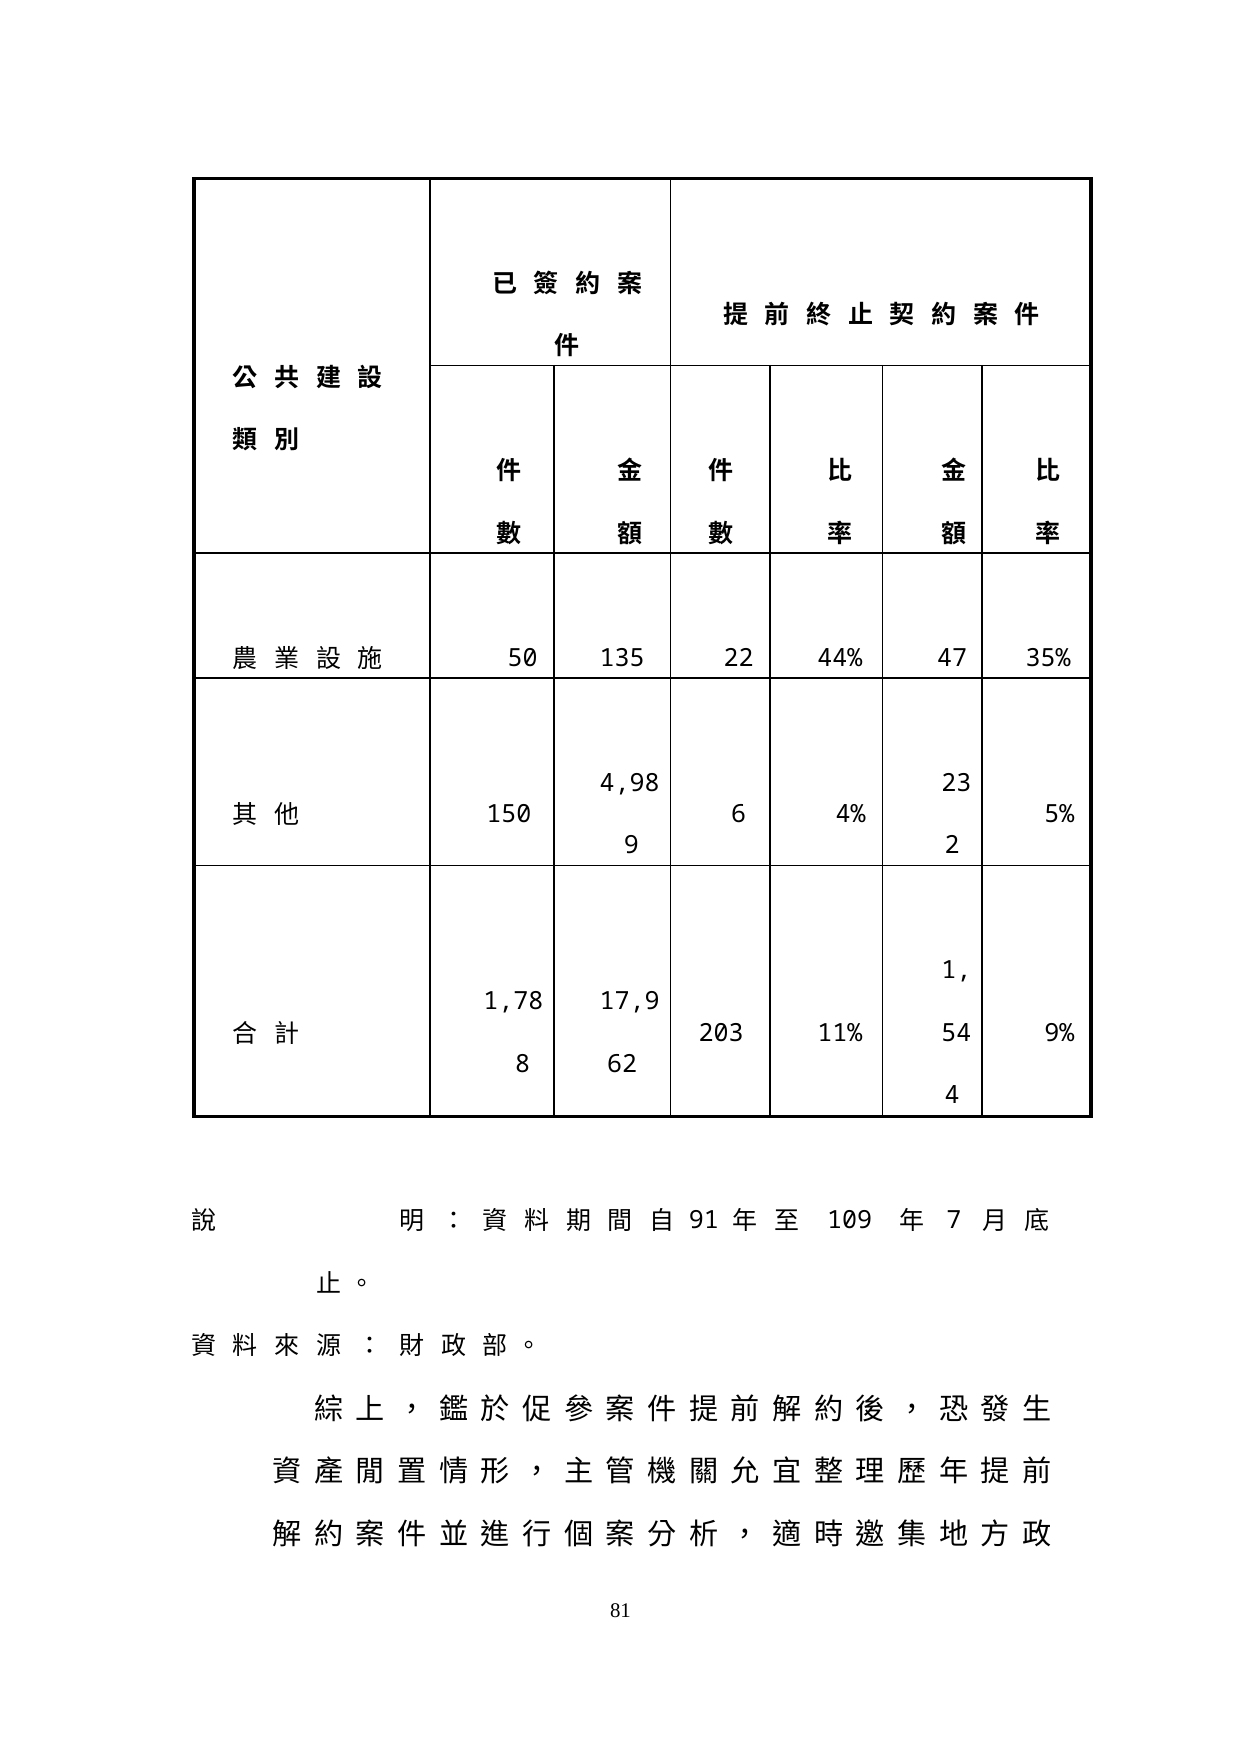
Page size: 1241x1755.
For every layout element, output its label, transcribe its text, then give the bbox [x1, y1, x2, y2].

table_cell 4% [771, 679, 882, 865]
table_cell 135 [555, 554, 670, 677]
text 綜上，鑑於促參案件提前解約後，恐發生資產閒置情形，主管機關允宜整理歷年提前解約案件並進行個案分析，適時邀集地方政 [242, 1365, 1058, 1552]
table_cell 22 [671, 554, 769, 677]
table_cell 5% [983, 679, 1089, 865]
table_cell 件數 [431, 366, 553, 552]
table_cell 1,788 [431, 866, 553, 1115]
table_cell 金額 [883, 366, 981, 552]
table_cell 4,989 [555, 679, 670, 865]
table_cell 件數 [671, 366, 769, 552]
table_cell 50 [431, 554, 553, 677]
table_cell 150 [431, 679, 553, 865]
table_cell 比率 [983, 366, 1089, 552]
table_cell 35% [983, 554, 1089, 677]
table_header 提前終止契約案件 [671, 180, 1089, 365]
table_header 已簽約案件 [431, 180, 670, 365]
table_cell 合計 [196, 866, 429, 1115]
table_cell 11% [771, 866, 882, 1115]
text 說 明：資料期間自91年至109年7月底止。 [183, 1177, 1058, 1302]
table_cell 農業設施 [196, 554, 429, 677]
table_cell 203 [671, 866, 769, 1115]
table_cell 44% [771, 554, 882, 677]
table_cell 其他 [196, 679, 429, 865]
text 資料來源：財政部。 [183, 1302, 1058, 1365]
table_cell 比率 [771, 366, 882, 552]
table_cell 6 [671, 679, 769, 865]
table_cell 47 [883, 554, 981, 677]
table_cell 9% [983, 866, 1089, 1115]
table_cell 金額 [555, 366, 670, 552]
table_cell 232 [883, 679, 981, 865]
table_cell 1,544 [883, 866, 981, 1115]
table_cell 17,962 [555, 866, 670, 1115]
table_header 公共建設類別 [196, 180, 429, 552]
